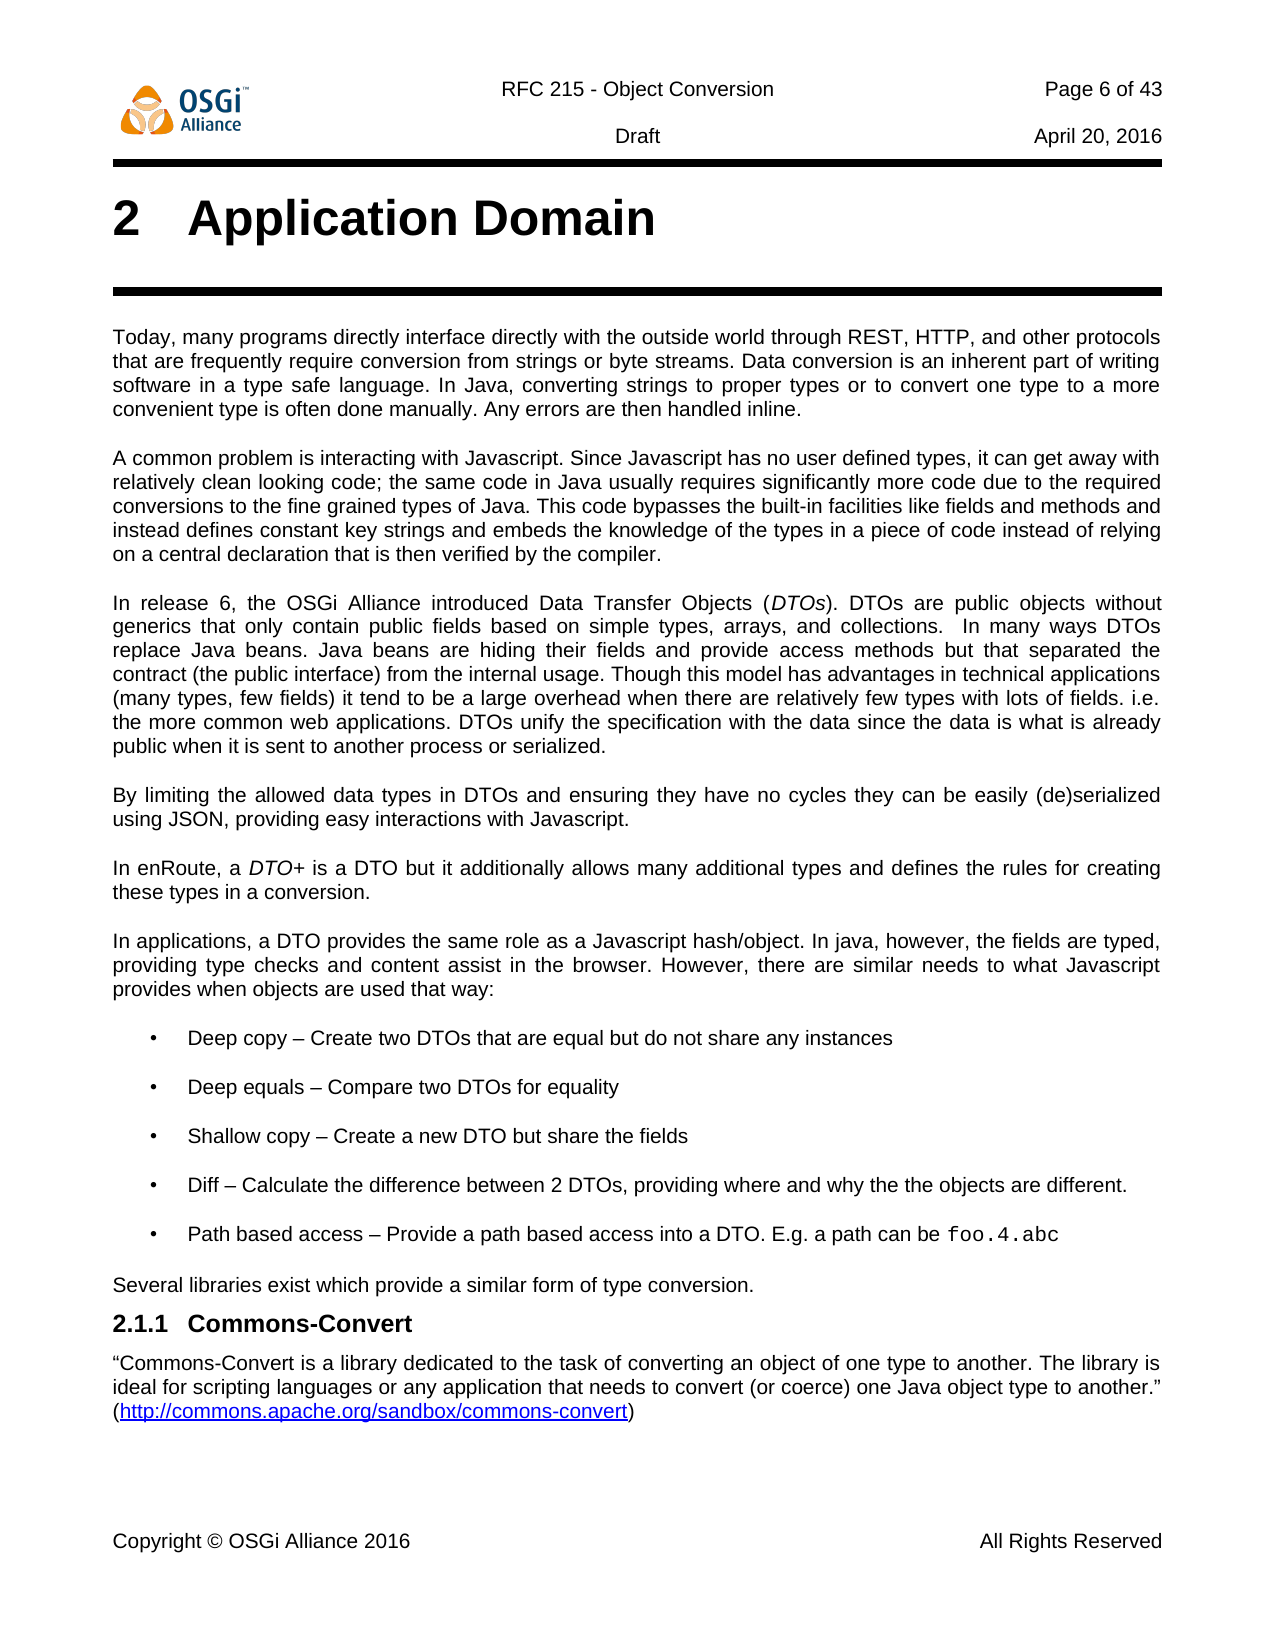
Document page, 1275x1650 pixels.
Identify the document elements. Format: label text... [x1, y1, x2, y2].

subtitle Commons-Convert [112, 1309, 1162, 1338]
text Today, many programs directly interface directly with the outside world through REST, HTTP, and other protocols that are frequently require conversion from strings or byte streams. Data conversion is an inherent part of writing software in a type safe language. In Java, converting strings to proper types or to convert one type to a more convenient type is often done manually. Any errors are then handled inline. [112, 325, 1162, 421]
text In release 6, the OSGi Alliance introduced Data Transfer Objects (DTOs). DTOs are public objects without generics that only contain public fields based on simple types, arrays, and collections. In many ways DTOs replace Java beans. Java beans are hiding their fields and provide access methods but that separated the contract (the public interface) from the internal usage. Though this model has advantages in technical applications (many types, few fields) it tend to be a large overhead when there are relatively few types with lots of fields. i.e. the more common web applications. DTOs unify the specification with the data since the data is what is already public when it is sent to another process or serialized. [112, 590, 1162, 758]
list Shallow copy – Create a new DTO but share the fields [150, 1124, 1162, 1148]
picture [113, 78, 257, 142]
text Several libraries exist which provide a similar form of type conversion. [112, 1273, 1162, 1297]
list Path based access – Provide a path based access into a DTO. E.g. a path can be foo.4.abc [150, 1222, 1162, 1248]
text “Commons-Convert is a library dedicated to the task of converting an object of one type to another. The library is ideal for scripting languages or any application that needs to convert (or coerce) one Java object type to another.” (http://commons.apache.org/sandbox/commons-convert) [112, 1351, 1162, 1422]
text In applications, a DTO provides the same role as a Javascript hash/object. In java, however, the fields are typed, providing type checks and content assist in the browser. However, there are similar needs to what Javascript provides when objects are used that way: [112, 929, 1162, 1001]
text In enRoute, a DTO+ is a DTO but it additionally allows many additional types and defines the rules for creating these types in a conversion. [112, 856, 1162, 904]
text A common problem is interacting with Javascript. Since Javascript has no user defined types, it can get away with relatively clean looking code; the same code in Java usually requires significantly more code due to the required conversions to the fine grained types of Java. This code bypasses the built-in facilities like fields and methods and instead defines constant key strings and embeds the knowledge of the types in a piece of code instead of relying on a central declaration that is then verified by the compiler. [112, 446, 1162, 565]
subtitle Application Domain [112, 160, 1162, 296]
list Diff – Calculate the difference between 2 DTOs, providing where and why the the objects are different. [150, 1173, 1162, 1197]
list Deep equals – Compare two DTOs for equality [150, 1075, 1162, 1099]
list Deep copy – Create two DTOs that are equal but do not share any instances [150, 1026, 1162, 1050]
text By limiting the allowed data types in DTOs and ensuring they have no cycles they can be easily (de)serialized using JSON, providing easy interactions with Javascript. [112, 783, 1162, 831]
